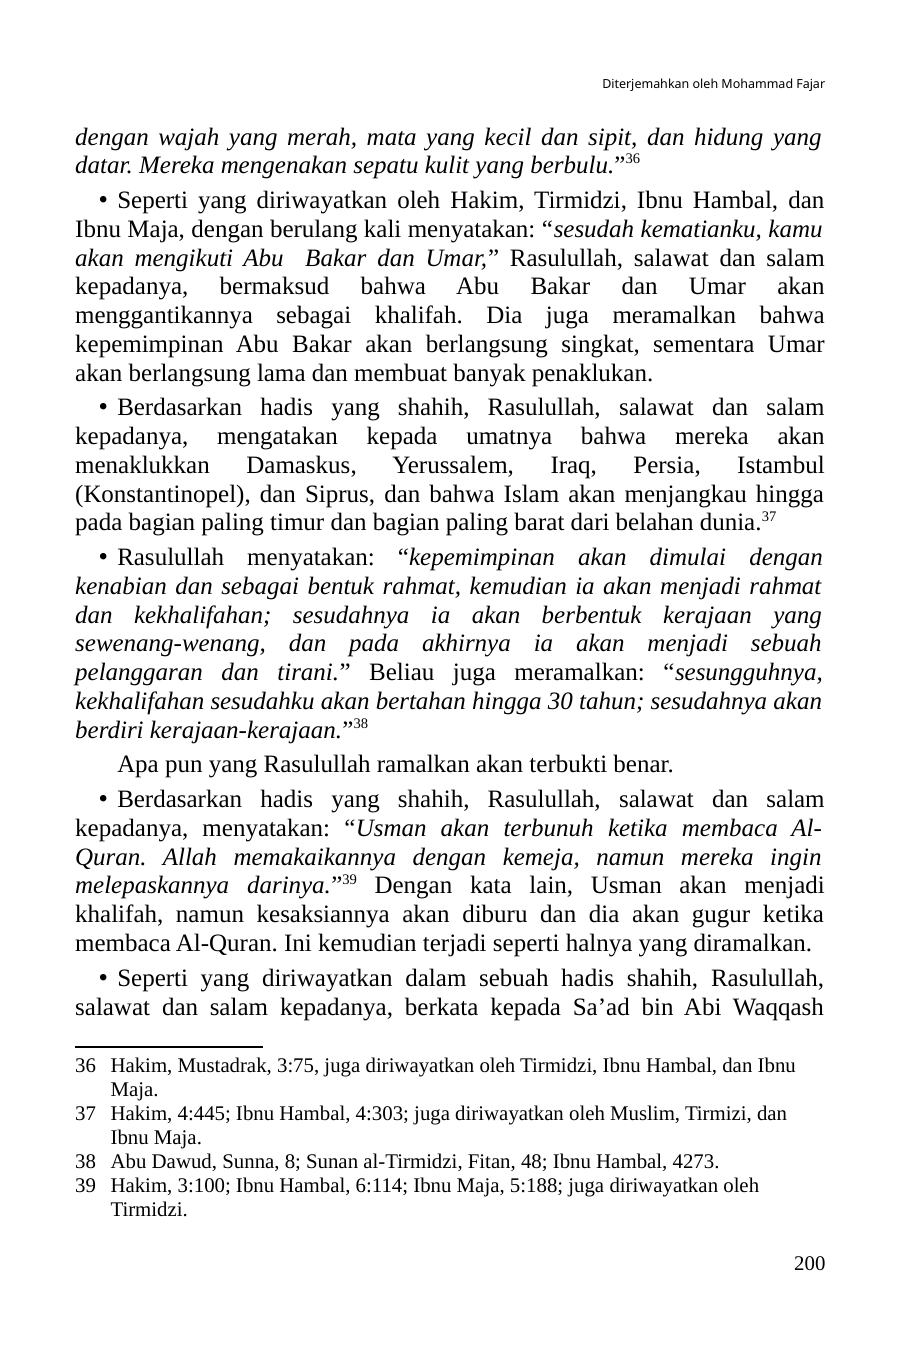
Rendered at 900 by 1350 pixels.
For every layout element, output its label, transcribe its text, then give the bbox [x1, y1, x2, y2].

list Seperti yang diriwayatkan dalam sebuah hadis shahih, Rasulullah, salawat dan salam kepadanya, berkata kepada Sa’ad bin Abi Waqqash [75, 963, 825, 1020]
list Seperti yang diriwayatkan oleh Hakim, Tirmidzi, Ibnu Hambal, dan Ibnu Maja, dengan berulang kali menyatakan: “sesudah kematianku, kamu akan mengikuti Abu Bakar dan Umar,” Rasulullah, salawat dan salam kepadanya, bermaksud bahwa Abu Bakar dan Umar akan menggantikannya sebagai khalifah. Dia juga meramalkan bahwa kepemimpinan Abu Bakar akan berlangsung singkat, sementara Umar akan berlangsung lama dan membuat banyak penaklukan. [75, 185, 825, 386]
text Apa pun yang Rasulullah ramalkan akan terbukti benar. [75, 749, 825, 778]
list Hakim, 3:100; Ibnu Hambal, 6:114; Ibnu Maja, 5:188; juga diriwayatkan oleh Tirmidzi. [75, 1173, 825, 1221]
list dengan wajah yang merah, mata yang kecil dan sipit, dan hidung yang datar. Mereka mengenakan sepatu kulit yang berbulu.” [75, 122, 825, 179]
list Rasulullah menyatakan: “kepemimpinan akan dimulai dengan kenabian dan sebagai bentuk rahmat, kemudian ia akan menjadi rahmat dan kekhalifahan; sesudahnya ia akan berbentuk kerajaan yang sewenang-wenang, dan pada akhirnya ia akan menjadi sebuah pelanggaran dan tirani.” Beliau juga meramalkan: “sesungguhnya, kekhalifahan sesudahku akan bertahan hingga 30 tahun; sesudahnya akan berdiri kerajaan-kerajaan.” [75, 542, 825, 743]
list Berdasarkan hadis yang shahih, Rasulullah, salawat dan salam kepadanya, mengatakan kepada umatnya bahwa mereka akan menaklukkan Damaskus, Yerussalem, Iraq, Persia, Istambul (Konstantinopel), dan Siprus, dan bahwa Islam akan menjangkau hingga pada bagian paling timur dan bagian paling barat dari belahan dunia. [75, 392, 825, 536]
list Hakim, Mustadrak, 3:75, juga diriwayatkan oleh Tirmidzi, Ibnu Hambal, dan Ibnu Maja. [75, 1053, 825, 1101]
list Hakim, 4:445; Ibnu Hambal, 4:303; juga diriwayatkan oleh Muslim, Tirmizi, dan Ibnu Maja. [75, 1101, 825, 1149]
list Berdasarkan hadis yang shahih, Rasulullah, salawat dan salam kepadanya, menyatakan: “Usman akan terbunuh ketika membaca Al-Quran. Allah memakaikannya dengan kemeja, namun mereka ingin melepaskannya darinya.” Dengan kata lain, Usman akan menjadi khalifah, namun kesaksiannya akan diburu dan dia akan gugur ketika membaca Al-Quran. Ini kemudian terjadi seperti halnya yang diramalkan. [75, 784, 825, 957]
list Abu Dawud, Sunna, 8; Sunan al-Tirmidzi, Fitan, 48; Ibnu Hambal, 4273. [75, 1149, 825, 1173]
